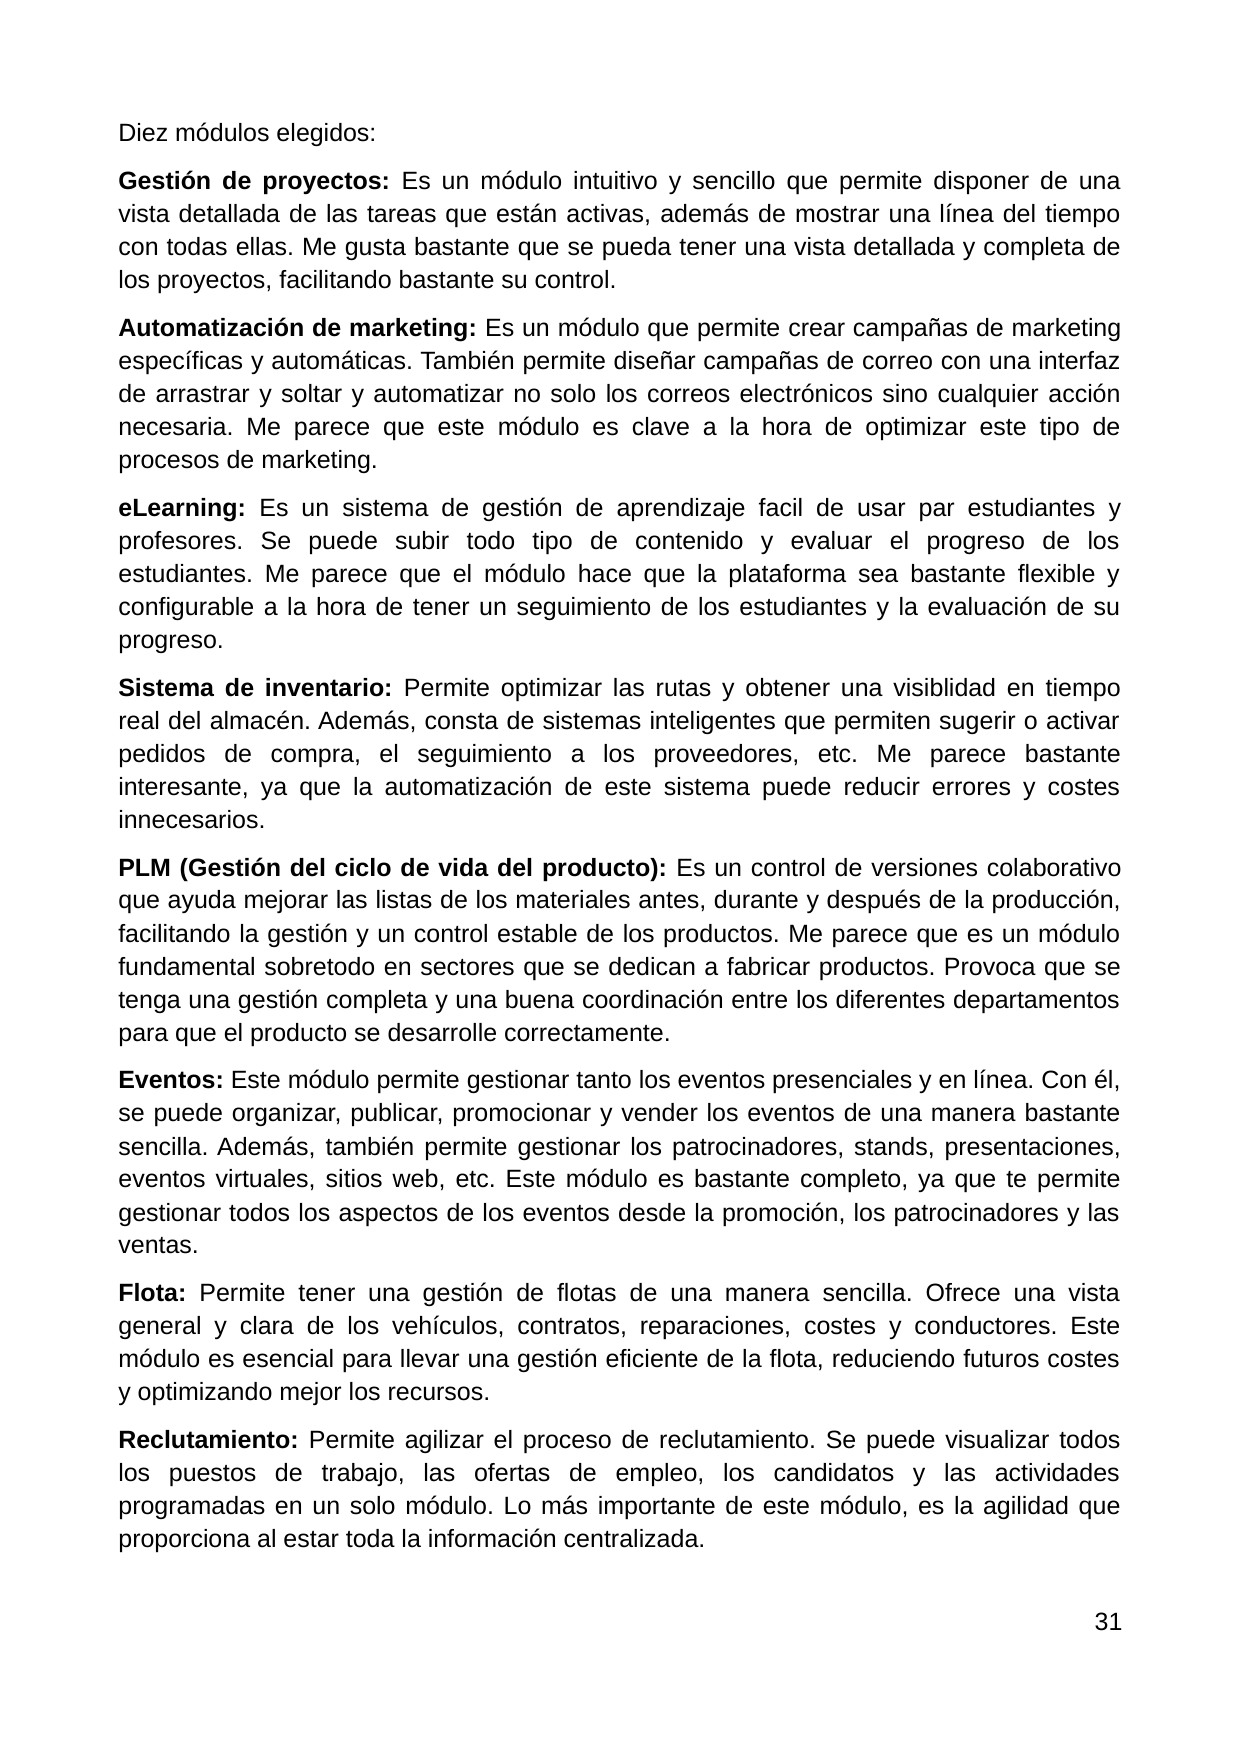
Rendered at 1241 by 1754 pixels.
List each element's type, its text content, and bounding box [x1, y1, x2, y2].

text Automatización de marketing: Es un módulo que permite crear campañas de marketing específicas y automáticas. También permite diseñar campañas de correo con una interfaz de arrastrar y soltar y automatizar no solo los correos electrónicos sino cualquier acción necesaria. Me parece que este módulo es clave a la hora de optimizar este tipo de procesos de marketing. [118, 313, 1122, 474]
text Diez módulos elegidos: [118, 118, 1122, 147]
text PLM (Gestión del ciclo de vida del producto): Es un control de versiones colaborativo que ayuda mejorar las listas de los materiales antes, durante y después de la producción, facilitando la gestión y un control estable de los productos. Me parece que es un módulo fundamental sobretodo en sectores que se dedican a fabricar productos. Provoca que se tenga una gestión completa y una buena coordinación entre los diferentes departamentos para que el producto se desarrolle correctamente. [118, 852, 1122, 1046]
text Sistema de inventario: Permite optimizar las rutas y obtener una visiblidad en tiempo real del almacén. Además, consta de sistemas inteligentes que permiten sugerir o activar pedidos de compra, el seguimiento a los proveedores, etc. Me parece bastante interesante, ya que la automatización de este sistema puede reducir errores y costes innecesarios. [118, 673, 1122, 833]
text eLearning: Es un sistema de gestión de aprendizaje facil de usar par estudiantes y profesores. Se puede subir todo tipo de contenido y evaluar el progreso de los estudiantes. Me parece que el módulo hace que la plataforma sea bastante flexible y configurable a la hora de tener un seguimiento de los estudiantes y la evaluación de su progreso. [118, 493, 1122, 653]
text Reclutamiento: Permite agilizar el proceso de reclutamiento. Se puede visualizar todos los puestos de trabajo, las ofertas de empleo, los candidatos y las actividades programadas en un solo módulo. Lo más importante de este módulo, es la agilidad que proporciona al estar toda la información centralizada. [118, 1425, 1122, 1553]
text Eventos: Este módulo permite gestionar tanto los eventos presenciales y en línea. Con él, se puede organizar, publicar, promocionar y vender los eventos de una manera bastante sencilla. Además, también permite gestionar los patrocinadores, stands, presentaciones, eventos virtuales, sitios web, etc. Este módulo es bastante completo, ya que te permite gestionar todos los aspectos de los eventos desde la promoción, los patrocinadores y las ventas. [118, 1065, 1122, 1259]
text Flota: Permite tener una gestión de flotas de una manera sencilla. Ofrece una vista general y clara de los vehículos, contratos, reparaciones, costes y conductores. Este módulo es esencial para llevar una gestión eficiente de la flota, reduciendo futuros costes y optimizando mejor los recursos. [118, 1278, 1122, 1406]
text Gestión de proyectos: Es un módulo intuitivo y sencillo que permite disponer de una vista detallada de las tareas que están activas, además de mostrar una línea del tiempo con todas ellas. Me gusta bastante que se pueda tener una vista detallada y completa de los proyectos, facilitando bastante su control. [118, 166, 1122, 294]
